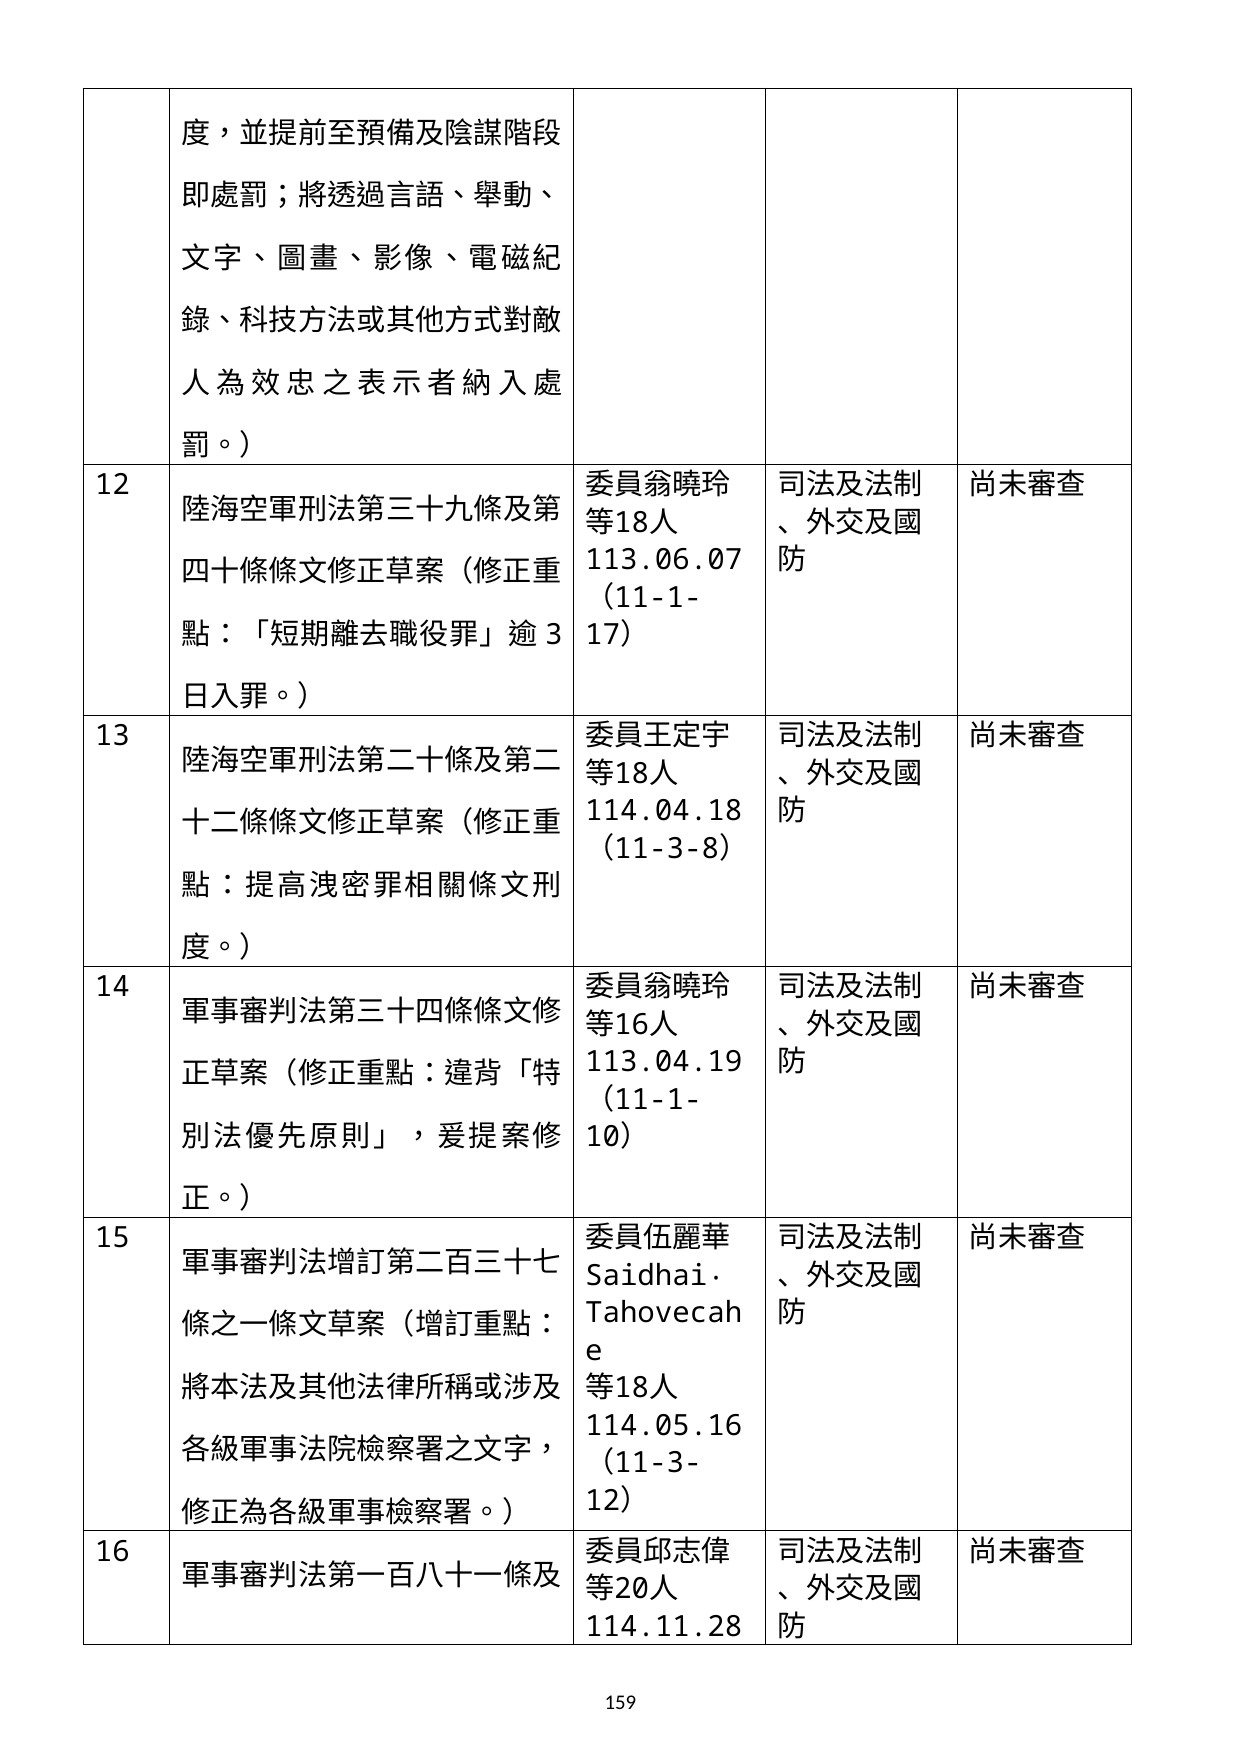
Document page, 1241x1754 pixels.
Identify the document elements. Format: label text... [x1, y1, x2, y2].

table_cell 委員王定宇 等18人 114.04.18 （11-3-8） [574, 716, 765, 966]
table_cell 軍事審判法增訂第二百三十七條之一條文草案（增訂重點：將本法及其他法律所稱或涉及各級軍事法院檢察署之文字，修正為各級軍事檢察署。） [170, 1218, 573, 1530]
table_cell [84, 89, 169, 464]
table_cell 尚未審查 [958, 967, 1131, 1217]
table_cell 委員翁曉玲 等16人 113.04.19 （11-1-10） [574, 967, 765, 1217]
table_cell [574, 89, 765, 464]
table_cell 15 [84, 1218, 169, 1530]
table_cell 12 [84, 465, 169, 715]
table_cell 16 [84, 1531, 169, 1644]
table_cell [766, 89, 957, 464]
table_cell 陸海空軍刑法第三十九條及第四十條條文修正草案（修正重點：「短期離去職役罪」逾3日入罪。） [170, 465, 573, 715]
table_cell 陸海空軍刑法第二十條及第二十二條條文修正草案（修正重點：提高洩密罪相關條文刑度。） [170, 716, 573, 966]
table_cell 司法及法制、外交及國防 [766, 1531, 957, 1644]
table_cell 13 [84, 716, 169, 966]
table_cell 尚未審查 [958, 465, 1131, 715]
table_cell [958, 89, 1131, 464]
table_cell 尚未審查 [958, 1531, 1131, 1644]
table_cell 軍事審判法第一百八十一條及 [170, 1531, 573, 1644]
table_cell 司法及法制、外交及國防 [766, 1218, 957, 1530]
table_cell 司法及法制、外交及國防 [766, 716, 957, 966]
table_cell 司法及法制、外交及國防 [766, 465, 957, 715]
table_cell 委員伍麗華 Saidhai‧ Tahovecahe 等18人 114.05.16 （11-3-12） [574, 1218, 765, 1530]
table_cell 委員邱志偉 等20人 114.11.28 [574, 1531, 765, 1644]
table_cell 軍事審判法第三十四條條文修正草案（修正重點：違背「特別法優先原則」，爰提案修正。） [170, 967, 573, 1217]
table_cell 尚未審查 [958, 1218, 1131, 1530]
table_cell 尚未審查 [958, 716, 1131, 966]
table_cell 司法及法制、外交及國防 [766, 967, 957, 1217]
table_cell 度，並提前至預備及陰謀階段即處罰；將透過言語、舉動、文字、圖畫、影像、電磁紀錄、科技方法或其他方式對敵人為效忠之表示者納入處罰。） [170, 89, 573, 464]
table_cell 14 [84, 967, 169, 1217]
table_cell 委員翁曉玲 等18人 113.06.07 （11-1-17） [574, 465, 765, 715]
